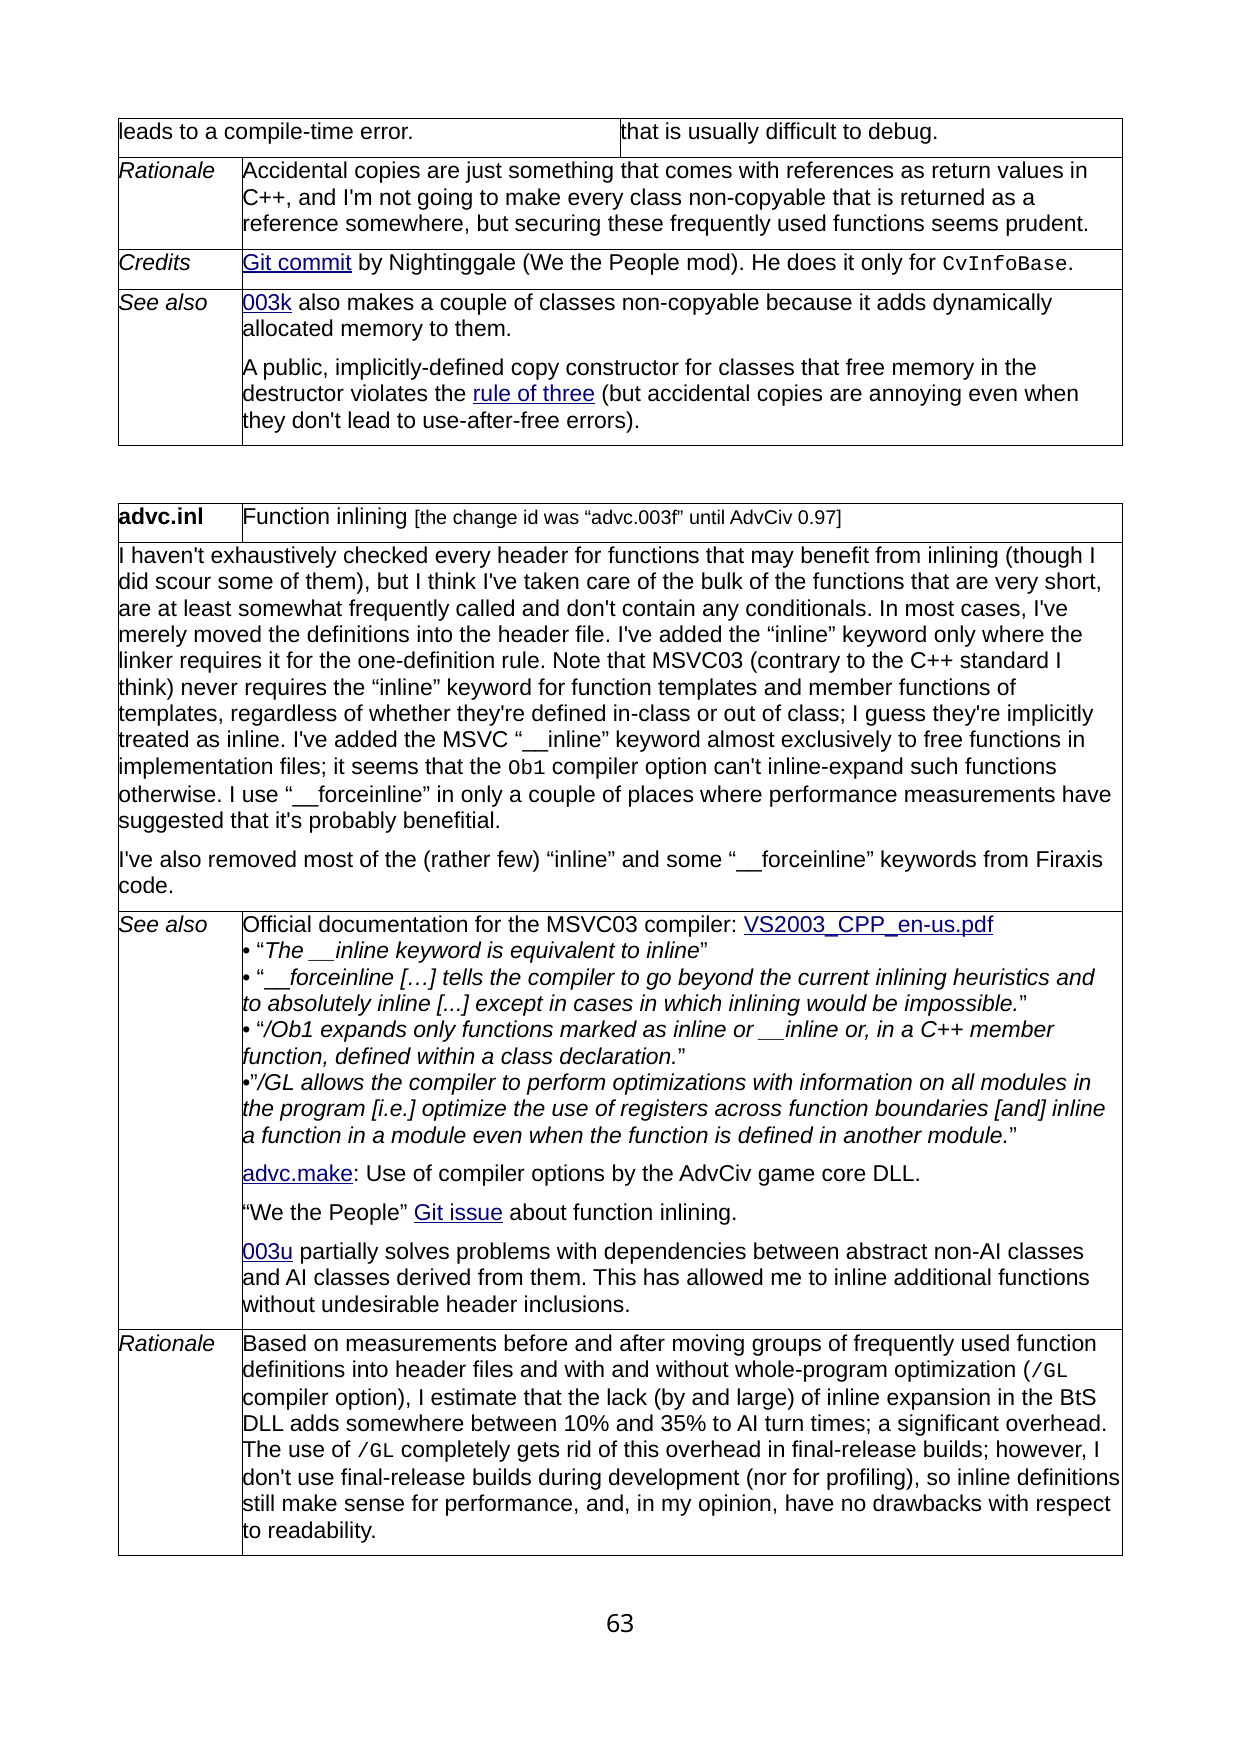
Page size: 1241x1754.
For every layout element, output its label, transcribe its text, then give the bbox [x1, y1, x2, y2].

table_cell that is usually difficult to debug. [621, 119, 1122, 157]
table_cell leads to a compile-time error. [119, 119, 620, 157]
table_cell Based on measurements before and after moving groups of frequently used function definitions into header files and with and without whole-program optimization (/GL compiler option), I estimate that the lack (by and large) of inline expansion in the BtS DLL adds somewhere between 10% and 35% to AI turn times; a significant overhead. The use of /GL completely gets rid of this overhead in final-release builds; however, I don't use final-release builds during development (nor for profiling), so inline definitions still make sense for performance, and, in my opinion, have no drawbacks with respect to readability. [243, 1330, 1122, 1555]
table_cell Official documentation for the MSVC03 compiler: VS2003_CPP_en-us.pdf • “The __inline keyword is equivalent to inline” • “__forceinline […] tells the compiler to go beyond the current inlining heuristics and to absolutely inline [...] except in cases in which inlining would be impossible.” • “/Ob1 expands only functions marked as inline or __inline or, in a C++ member function, defined within a class declaration.” •”/GL allows the compiler to perform optimizations with information on all modules in the program [i.e.] optimize the use of registers across function boundaries [and] inline a function in a module even when the function is defined in another module.” advc.make: Use of compiler options by the AdvCiv game core DLL. “We the People” Git issue about function inlining. 003u partially solves problems with dependencies between abstract non-AI classes and AI classes derived from them. This has allowed me to inline additional functions without undesirable header inclusions. [243, 912, 1122, 1329]
table_cell I haven't exhaustively checked every header for functions that may benefit from inlining (though I did scour some of them), but I think I've taken care of the bulk of the functions that are very short, are at least somewhat frequently called and don't contain any conditionals. In most cases, I've merely moved the definitions into the header file. I've added the “inline” keyword only where the linker requires it for the one-definition rule. Note that MSVC03 (contrary to the C++ standard I think) never requires the “inline” keyword for function templates and member functions of templates, regardless of whether they're defined in-class or out of class; I guess they're implicitly treated as inline. I've added the MSVC “__inline” keyword almost exclusively to free functions in implementation files; it seems that the Ob1 compiler option can't inline-expand such functions otherwise. I use “__forceinline” in only a couple of places where performance measurements have suggested that it's probably benefitial. I've also removed most of the (rather few) “inline” and some “__forceinline” keywords from Firaxis code. [119, 543, 1122, 911]
table_cell See also [119, 912, 242, 1329]
table_cell See also [119, 290, 242, 445]
table_cell 003k also makes a couple of classes non-copyable because it adds dynamically allocated memory to them. A public, implicitly-defined copy constructor for classes that free memory in the destructor violates the rule of three (but accidental copies are annoying even when they don't lead to use-after-free errors). [243, 290, 1122, 445]
table_cell Rationale [119, 158, 242, 248]
table_header Function inlining [the change id was “advc.003f” until AdvCiv 0.97] [243, 504, 1122, 542]
table_header advc.inl [119, 504, 242, 542]
table_cell Accidental copies are just something that comes with references as return values in C++, and I'm not going to make every class non-copyable that is returned as a reference somewhere, but securing these frequently used functions seems prudent. [243, 158, 1122, 248]
table_cell Git commit by Nightinggale (We the People mod). He does it only for CvInfoBase. [243, 250, 1122, 289]
table_cell Rationale [119, 1330, 242, 1555]
table_cell Credits [119, 250, 242, 289]
